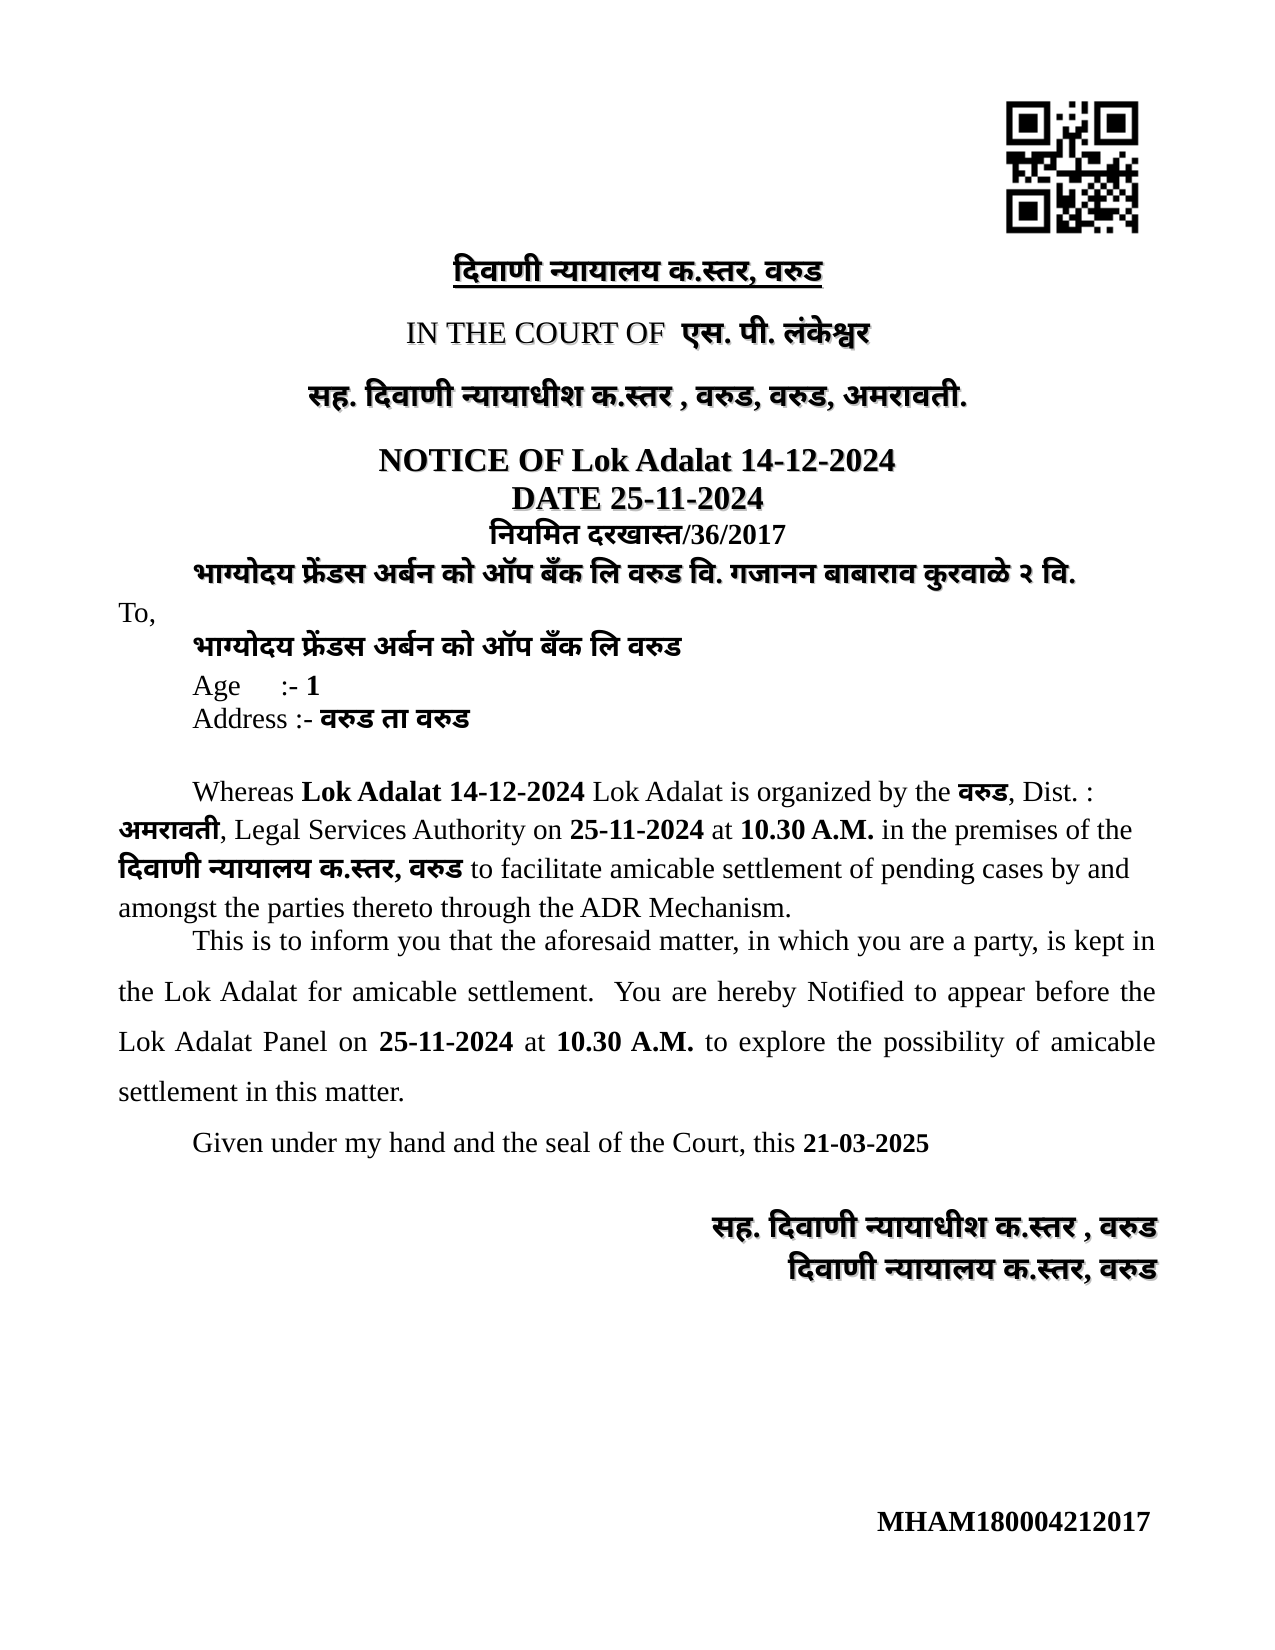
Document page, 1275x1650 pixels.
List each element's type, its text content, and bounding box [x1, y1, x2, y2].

text दिवाणी न्यायालय क.स्तर, वरुड [118, 252, 1157, 294]
text IN THE COURT OF एस. पी. लंकेश्वर [118, 314, 1157, 356]
text This is to inform you that the aforesaid matter, in which you are a party, is kept in the Lok Adalat for amicable settlement. You are hereby Notified to appear before the Lok Adalat Panel on 25-11-2024 at 10.30 A.M. to explore the possibility of amicable settlement in this matter. [118, 923, 1157, 1108]
text सह. दिवाणी न्यायाधीश क.स्तर , वरुड [118, 1209, 1157, 1251]
text NOTICE OF Lok Adalat 14-12-2024 [118, 440, 1157, 478]
picture [994, 89, 1151, 246]
table_header MHAM180004212017 [864, 1499, 1156, 1543]
text भाग्योदय फ्रेंडस अर्बन को ऑप बॅंक लि वरुड [118, 629, 1157, 668]
text Given under my hand and the seal of the Court, this 21-03-2025 [118, 1125, 1157, 1158]
text दिवाणी न्यायालय क.स्तर, वरुड [118, 1251, 1157, 1292]
text Address :- वरुड ता वरुड [118, 701, 1157, 741]
table_cell [864, 85, 1156, 252]
text Age :- 1 [118, 668, 1157, 701]
text सह. दिवाणी न्यायाधीश क.स्तर , वरुड, वरुड, अमरावती. [118, 377, 1157, 419]
text नियमित दरखास्त/36/2017 [118, 517, 1157, 556]
text To, [118, 595, 1157, 629]
text DATE 25-11-2024 [118, 478, 1157, 517]
text भाग्योदय फ्रेंडस अर्बन को ऑप बॅंक लि वरुड वि. गजानन बाबाराव कुरवाळे २ वि. [118, 556, 1157, 595]
text Whereas Lok Adalat 14-12-2024 Lok Adalat is organized by the वरुड, Dist. : अमरावती, Legal Services Authority on 25-11-2024 at 10.30 A.M. in the premises of the दिवाणी न्यायालय क.स्तर, वरुड to facilitate amicable settlement of pending cases by and amongst the parties thereto through the ADR Mechanism. [118, 774, 1157, 923]
